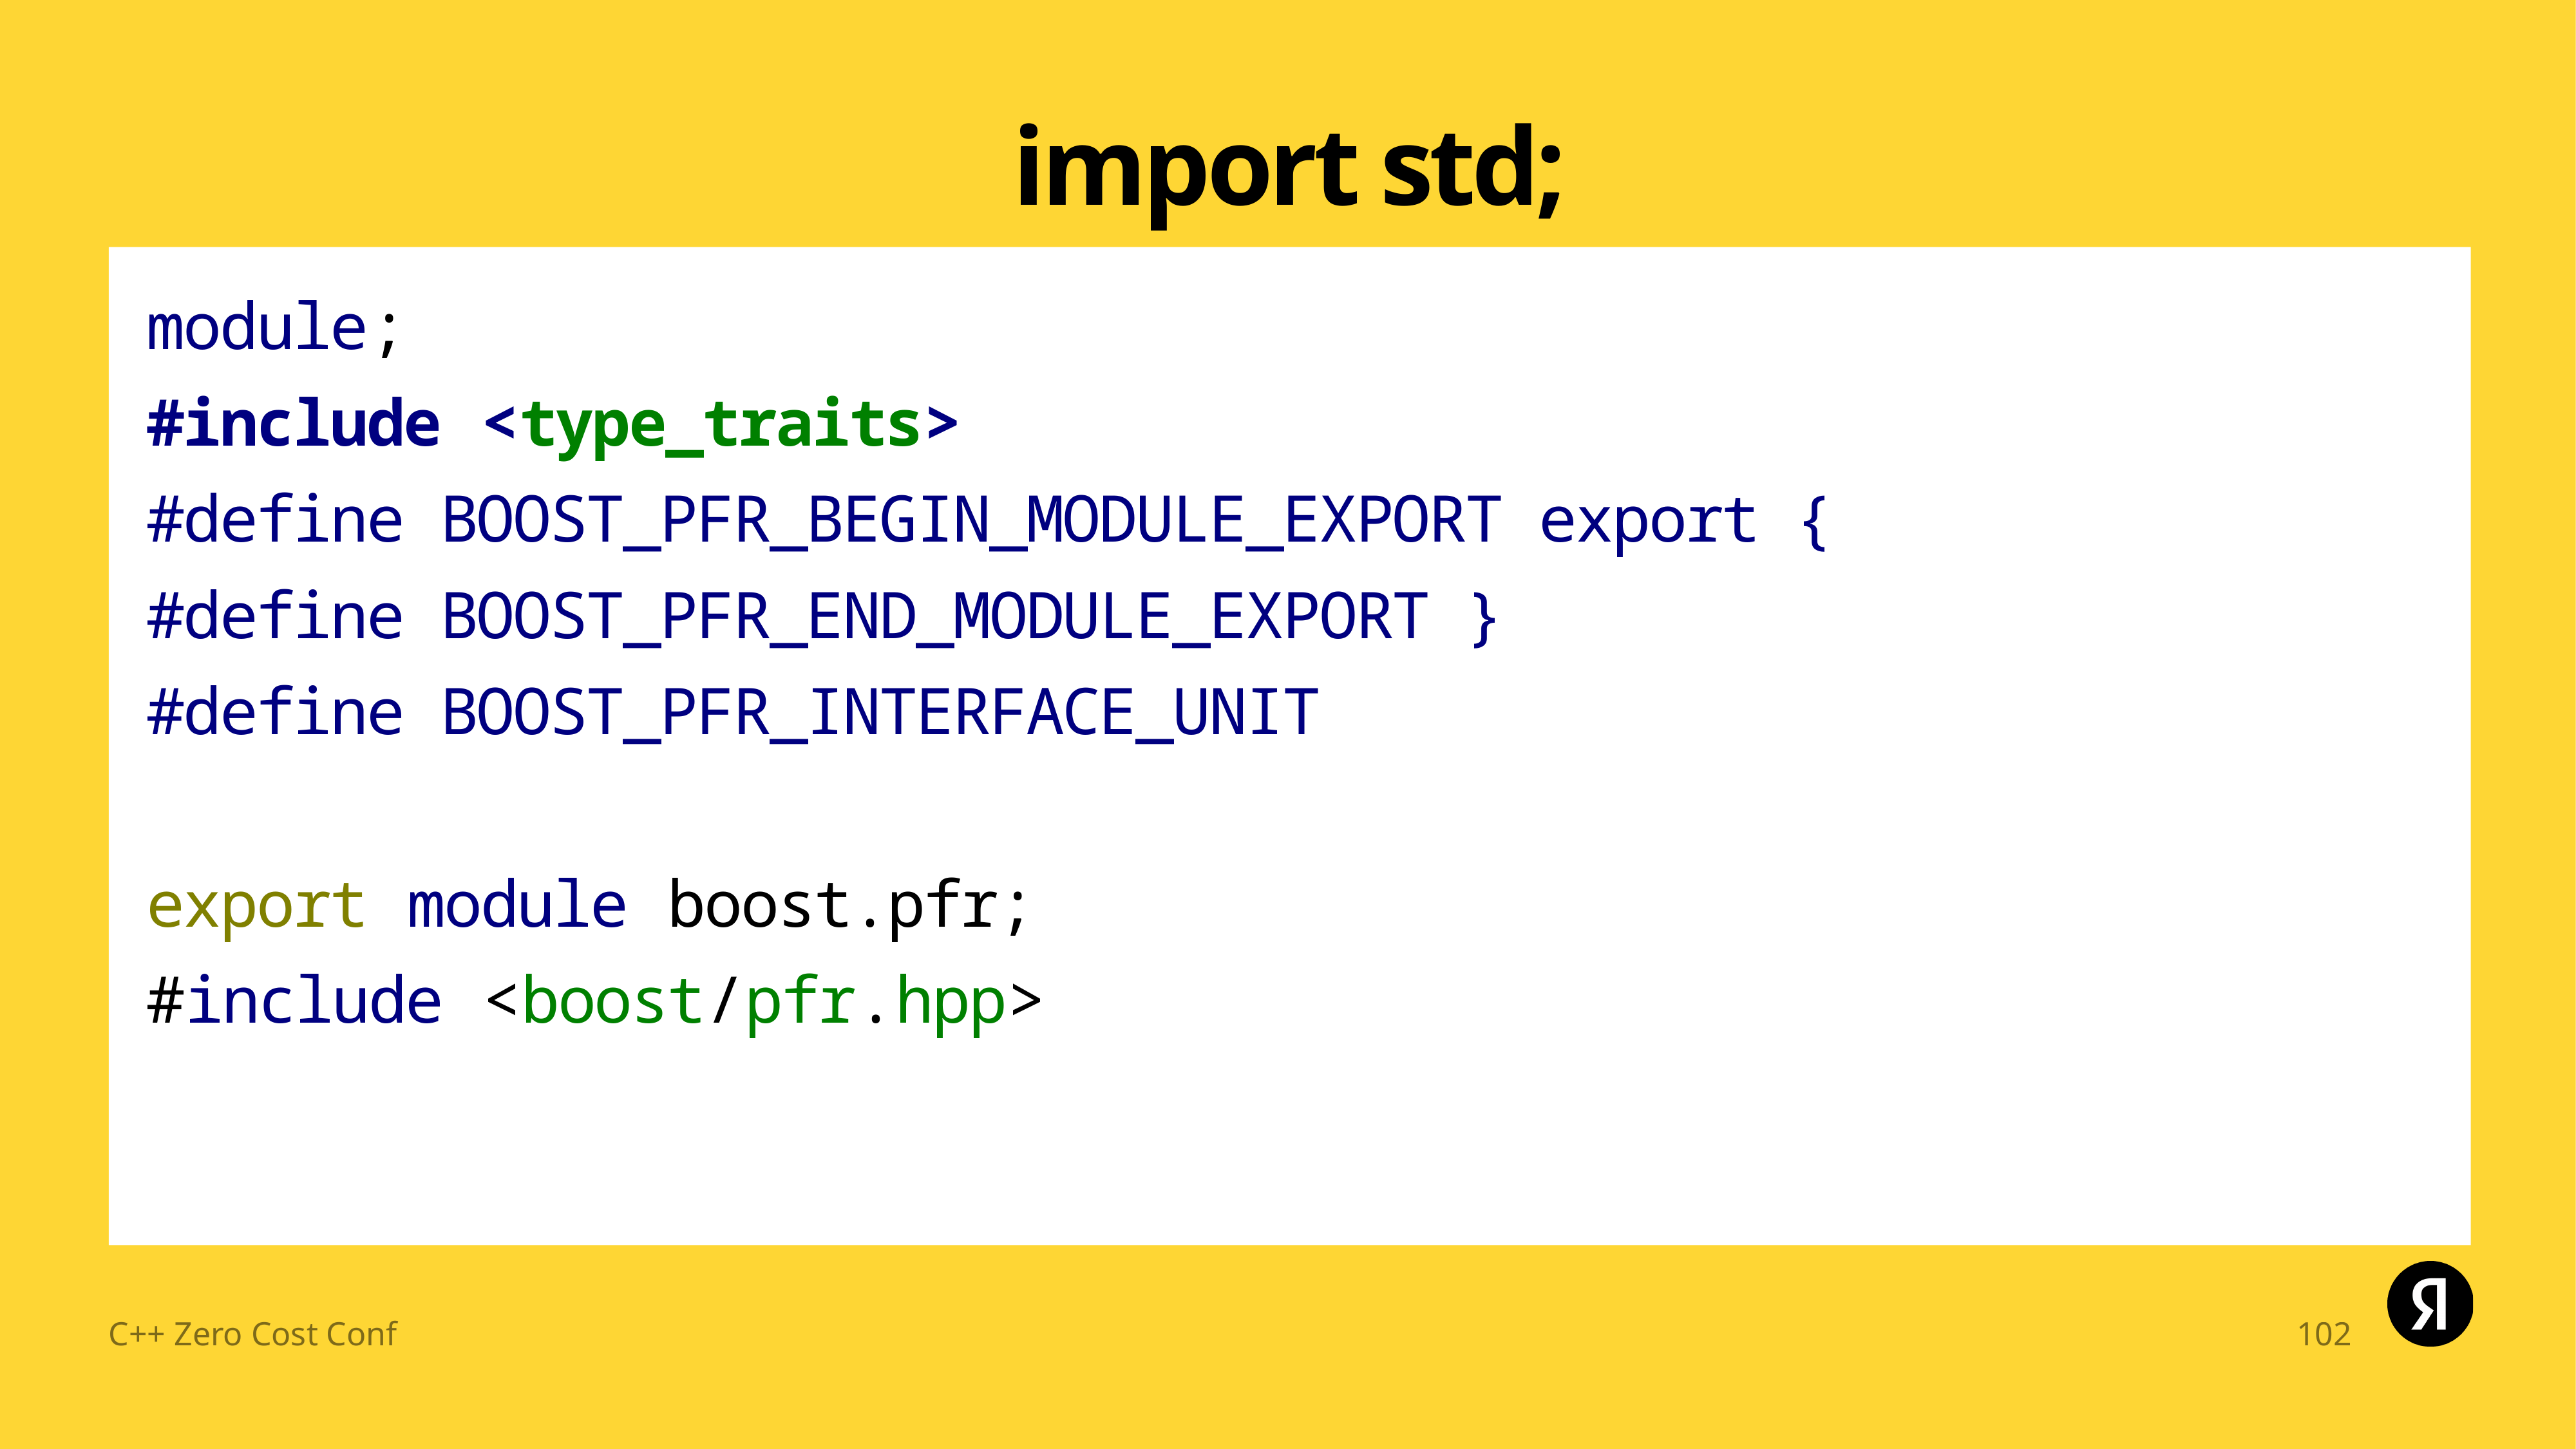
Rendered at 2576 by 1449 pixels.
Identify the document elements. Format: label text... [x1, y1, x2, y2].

list module; #include <type_traits> #define BOOST_PFR_BEGIN_MODULE_EXPORT export { #define BOOST_PFR_END_MODULE_EXPORT } #define BOOST_PFR_INTERFACE_UNIT export module boost.pfr; #include <boost/pfr.hpp> [108, 247, 2471, 1245]
picture [2387, 1261, 2474, 1347]
title import std; [106, 101, 2473, 228]
